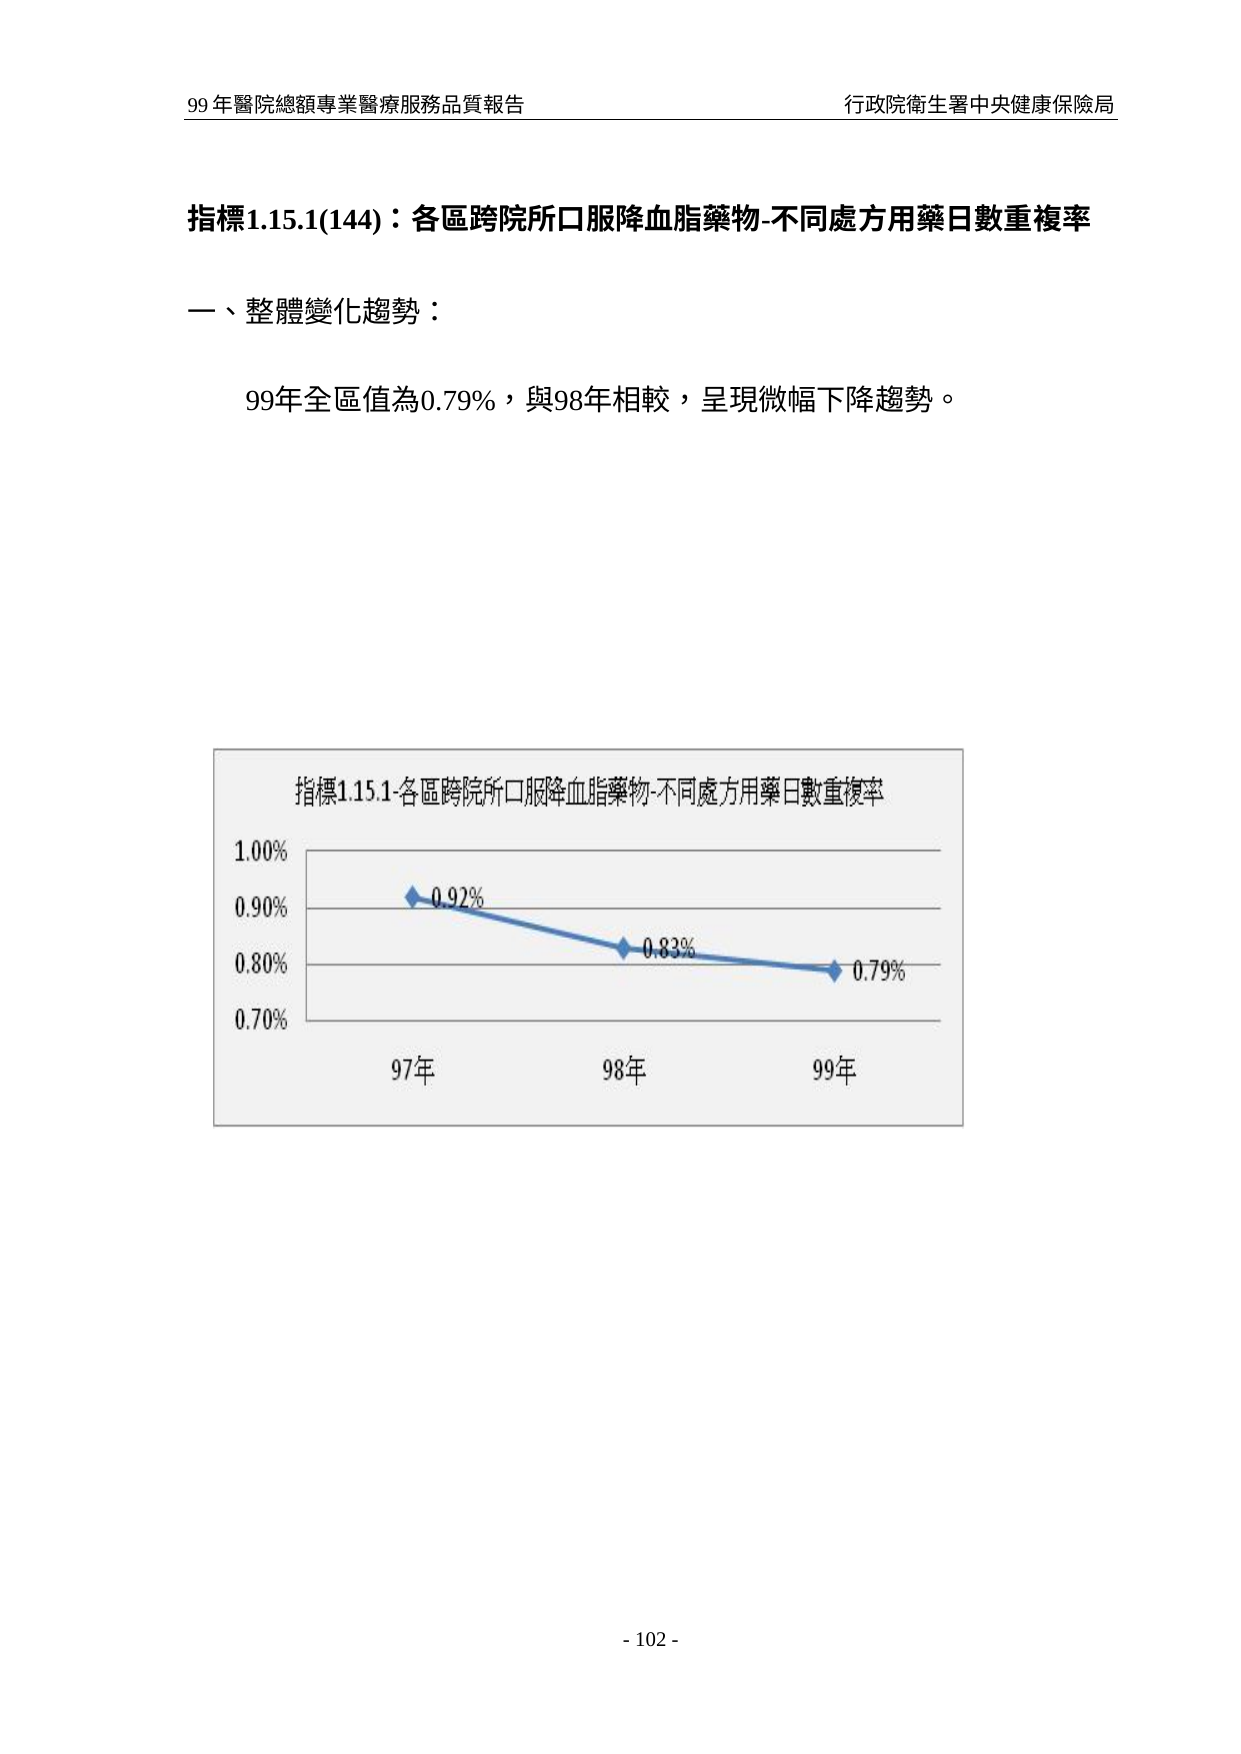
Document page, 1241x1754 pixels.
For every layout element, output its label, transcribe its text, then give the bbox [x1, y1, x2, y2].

text 指標1.15.1(144)：各區跨院所口服降血脂藥物-不同處方用藥日數重複率 [187, 179, 1114, 254]
text 一、整體變化趨勢： [187, 273, 1114, 348]
text 99年全區值為0.79%，與98年相較，呈現微幅下降趨勢。 [243, 360, 1114, 435]
picture [212, 747, 965, 1129]
